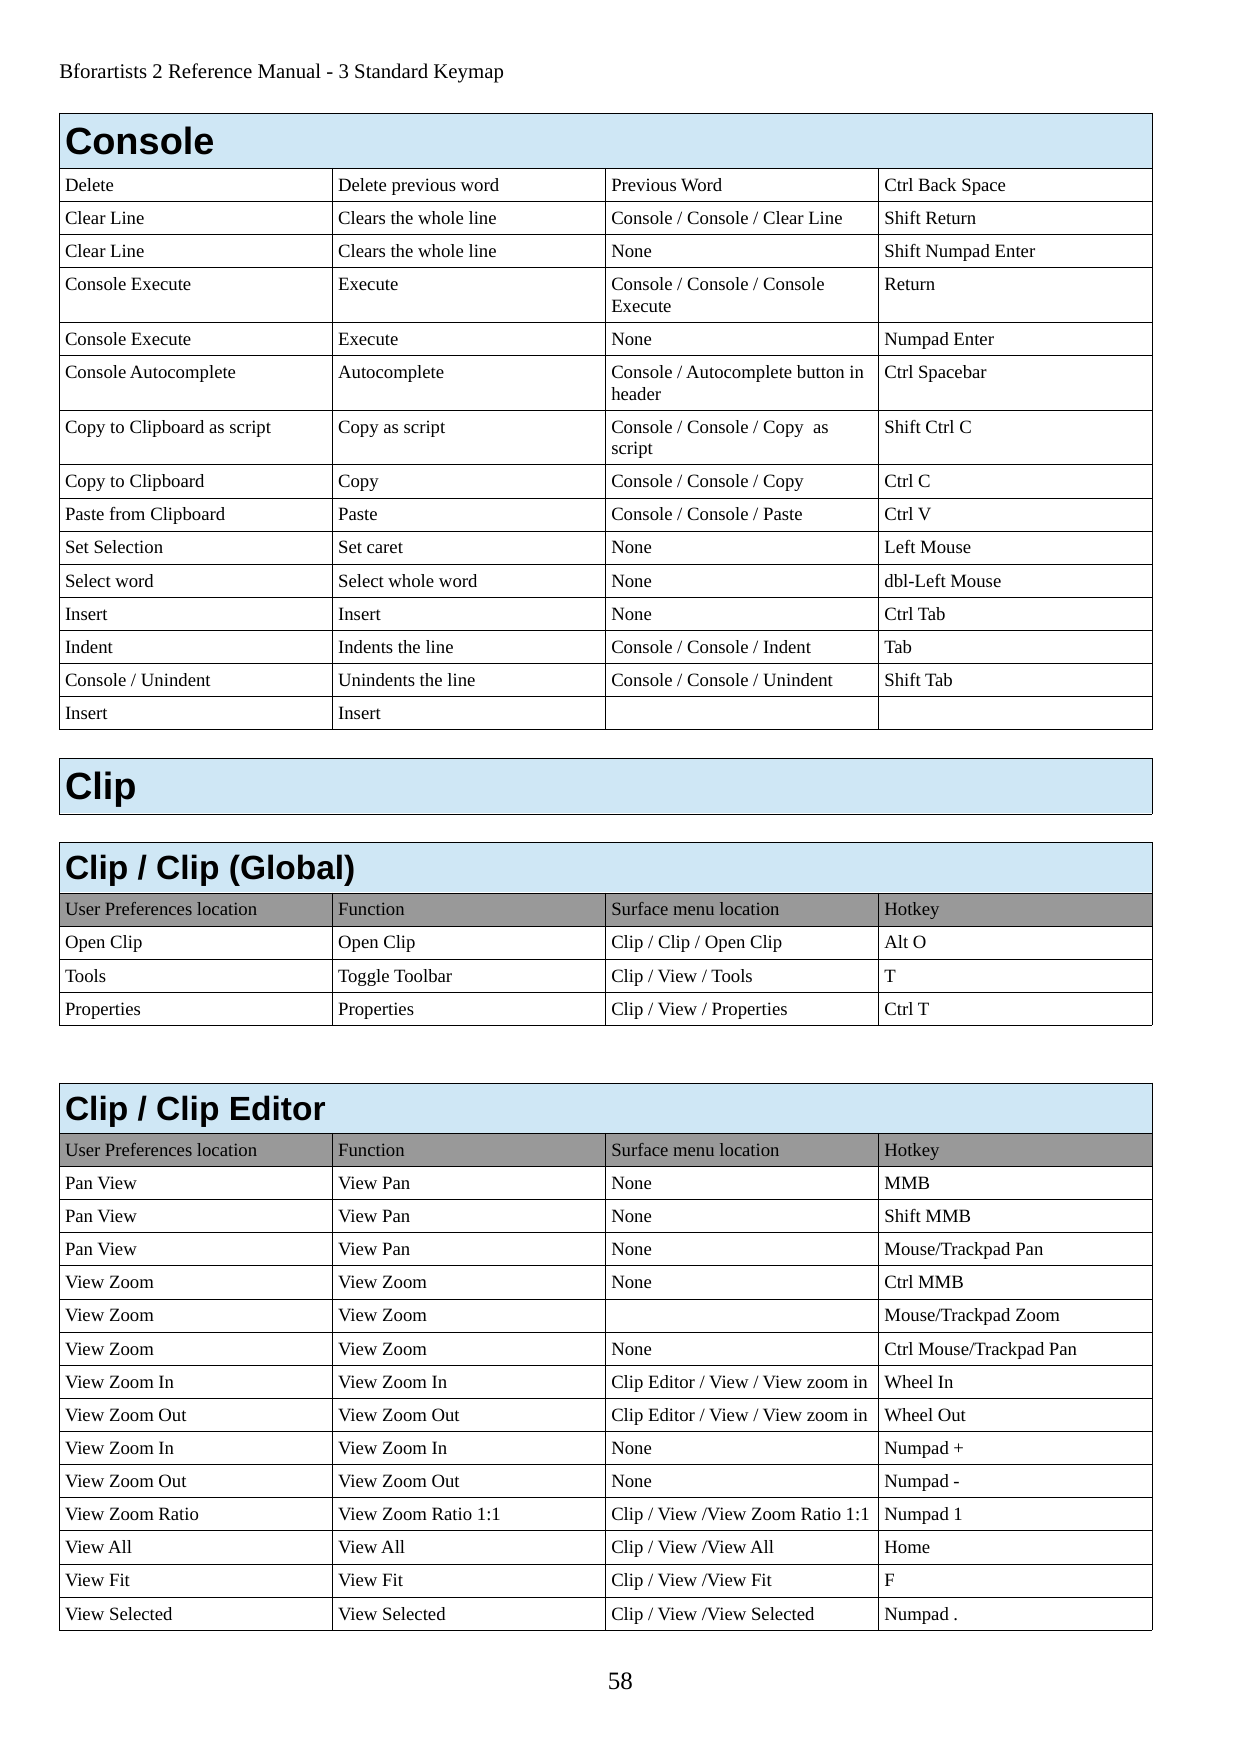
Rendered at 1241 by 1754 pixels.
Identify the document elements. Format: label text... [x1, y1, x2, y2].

table_cell View Zoom In [333, 1366, 605, 1398]
table_cell None [606, 1266, 878, 1298]
table_cell Console Execute [60, 323, 332, 355]
table_cell None [606, 532, 878, 564]
table_cell Mouse/Trackpad Zoom [879, 1300, 1152, 1332]
table_cell View Zoom In [60, 1366, 332, 1398]
table_cell View Fit [333, 1565, 605, 1597]
table_cell Tab [879, 631, 1152, 663]
table_cell Clear Line [60, 235, 332, 267]
table_cell None [606, 235, 878, 267]
table_cell Copy to Clipboard as script [60, 411, 332, 464]
table_cell Left Mouse [879, 532, 1152, 564]
table_cell Wheel In [879, 1366, 1152, 1398]
table_cell Hotkey [879, 894, 1152, 926]
table_cell Properties [60, 993, 332, 1025]
table_cell View Zoom Ratio [60, 1498, 332, 1530]
table_cell None [606, 565, 878, 597]
table_cell Clip / Clip / Open Clip [606, 927, 878, 959]
table_cell Home [879, 1531, 1152, 1563]
table_cell Ctrl T [879, 993, 1152, 1025]
table_cell Ctrl Back Space [879, 169, 1152, 201]
table_cell View Zoom [333, 1300, 605, 1332]
table_cell Tools [60, 960, 332, 992]
table_cell Execute [333, 268, 605, 322]
table_cell Console / Console / Unindent [606, 664, 878, 696]
table_cell Indent [60, 631, 332, 663]
table_cell View Zoom Out [333, 1465, 605, 1497]
table_cell Pan View [60, 1233, 332, 1265]
table_cell Open Clip [60, 927, 332, 959]
table_cell Clears the whole line [333, 202, 605, 234]
table_cell Toggle Toolbar [333, 960, 605, 992]
table_cell Clip / View /View Fit [606, 1565, 878, 1597]
table_cell Ctrl Tab [879, 598, 1152, 630]
table_cell MMB [879, 1167, 1152, 1199]
table_cell None [606, 1167, 878, 1199]
table_cell Surface menu location [606, 1134, 878, 1166]
table_cell View All [333, 1531, 605, 1563]
table_cell None [606, 1200, 878, 1232]
table_cell Numpad - [879, 1465, 1152, 1497]
table_cell Console Autocomplete [60, 356, 332, 410]
table_cell Ctrl MMB [879, 1266, 1152, 1298]
table_cell Console Execute [60, 268, 332, 322]
table_cell Clears the whole line [333, 235, 605, 267]
table_cell Numpad . [879, 1598, 1152, 1630]
table_cell Indents the line [333, 631, 605, 663]
table_cell Console / Console / Copy as script [606, 411, 878, 464]
table_cell View Zoom Out [60, 1465, 332, 1497]
table_cell User Preferences location [60, 1134, 332, 1166]
table_cell User Preferences location [60, 894, 332, 926]
table_cell View Zoom Out [60, 1399, 332, 1431]
table_cell View Zoom [60, 1300, 332, 1332]
table_cell None [606, 1333, 878, 1365]
table_cell Set Selection [60, 532, 332, 564]
table_cell dbl-Left Mouse [879, 565, 1152, 597]
table_cell Clip / View /View Zoom Ratio 1:1 [606, 1498, 878, 1530]
table_cell Shift Return [879, 202, 1152, 234]
table_cell Console / Console / Console Execute [606, 268, 878, 322]
table_cell View Pan [333, 1200, 605, 1232]
table_cell T [879, 960, 1152, 992]
table_cell Function [333, 1134, 605, 1166]
table_cell View Pan [333, 1233, 605, 1265]
table_cell Insert [60, 598, 332, 630]
table_cell Clear Line [60, 202, 332, 234]
table_cell View Zoom In [60, 1432, 332, 1464]
table_cell Numpad + [879, 1432, 1152, 1464]
table_cell None [606, 323, 878, 355]
table_cell Ctrl Mouse/Trackpad Pan [879, 1333, 1152, 1365]
table_cell View Zoom [333, 1266, 605, 1298]
table_cell Numpad 1 [879, 1498, 1152, 1530]
table_cell Properties [333, 993, 605, 1025]
table_cell Shift Numpad Enter [879, 235, 1152, 267]
table_cell Open Clip [333, 927, 605, 959]
table_cell View Zoom [60, 1333, 332, 1365]
table_cell View Zoom [333, 1333, 605, 1365]
table_cell None [606, 1233, 878, 1265]
table_cell Function [333, 894, 605, 926]
table_cell Execute [333, 323, 605, 355]
table_cell Insert [333, 697, 605, 729]
table_cell View All [60, 1531, 332, 1563]
table_cell Autocomplete [333, 356, 605, 410]
table_cell Select whole word [333, 565, 605, 597]
table_cell [879, 697, 1152, 729]
table_cell Alt O [879, 927, 1152, 959]
table_cell None [606, 1465, 878, 1497]
table_cell Paste from Clipboard [60, 499, 332, 531]
table_cell Delete [60, 169, 332, 201]
table_cell Clip / View / Properties [606, 993, 878, 1025]
table_cell Insert [333, 598, 605, 630]
table_cell Hotkey [879, 1134, 1152, 1166]
table_cell View Zoom Out [333, 1399, 605, 1431]
table_cell [606, 697, 878, 729]
table_cell Console / Unindent [60, 664, 332, 696]
table_cell [606, 1300, 878, 1332]
table_cell Select word [60, 565, 332, 597]
table_cell View Fit [60, 1565, 332, 1597]
table_cell Ctrl V [879, 499, 1152, 531]
table_cell Clip / View / Tools [606, 960, 878, 992]
table_cell Shift Ctrl C [879, 411, 1152, 464]
table_cell View Selected [60, 1598, 332, 1630]
table_cell Insert [60, 697, 332, 729]
table_cell Pan View [60, 1200, 332, 1232]
table_cell Ctrl Spacebar [879, 356, 1152, 410]
table_cell Clip Editor / View / View zoom in [606, 1399, 878, 1431]
table_cell None [606, 1432, 878, 1464]
table_cell Numpad Enter [879, 323, 1152, 355]
table_cell Console / Console / Indent [606, 631, 878, 663]
table_cell Shift MMB [879, 1200, 1152, 1232]
table_cell Ctrl C [879, 465, 1152, 497]
table_cell Set caret [333, 532, 605, 564]
table_cell Clip / View /View All [606, 1531, 878, 1563]
table_cell View Pan [333, 1167, 605, 1199]
table_cell Copy [333, 465, 605, 497]
table_cell None [606, 598, 878, 630]
table_cell Console / Autocomplete button in header [606, 356, 878, 410]
table_cell Paste [333, 499, 605, 531]
table_cell Clip / View /View Selected [606, 1598, 878, 1630]
table_cell Copy as script [333, 411, 605, 464]
table_header Console [60, 114, 1152, 168]
table_header Clip / Clip Editor [60, 1084, 1152, 1133]
table_cell Console / Console / Copy [606, 465, 878, 497]
table_cell Return [879, 268, 1152, 322]
table_cell Delete previous word [333, 169, 605, 201]
table_cell View Selected [333, 1598, 605, 1630]
table_cell Clip Editor / View / View zoom in [606, 1366, 878, 1398]
table_cell View Zoom [60, 1266, 332, 1298]
table_cell Mouse/Trackpad Pan [879, 1233, 1152, 1265]
table_cell Surface menu location [606, 894, 878, 926]
table_cell View Zoom Ratio 1:1 [333, 1498, 605, 1530]
table_cell Unindents the line [333, 664, 605, 696]
table_cell Copy to Clipboard [60, 465, 332, 497]
table_cell Pan View [60, 1167, 332, 1199]
table_cell Console / Console / Clear Line [606, 202, 878, 234]
table_cell Wheel Out [879, 1399, 1152, 1431]
table_header Clip / Clip (Global) [60, 843, 1152, 892]
table_cell F [879, 1565, 1152, 1597]
table_cell Previous Word [606, 169, 878, 201]
table_cell Shift Tab [879, 664, 1152, 696]
table_cell View Zoom In [333, 1432, 605, 1464]
table_header Clip [60, 759, 1152, 813]
table_cell Console / Console / Paste [606, 499, 878, 531]
